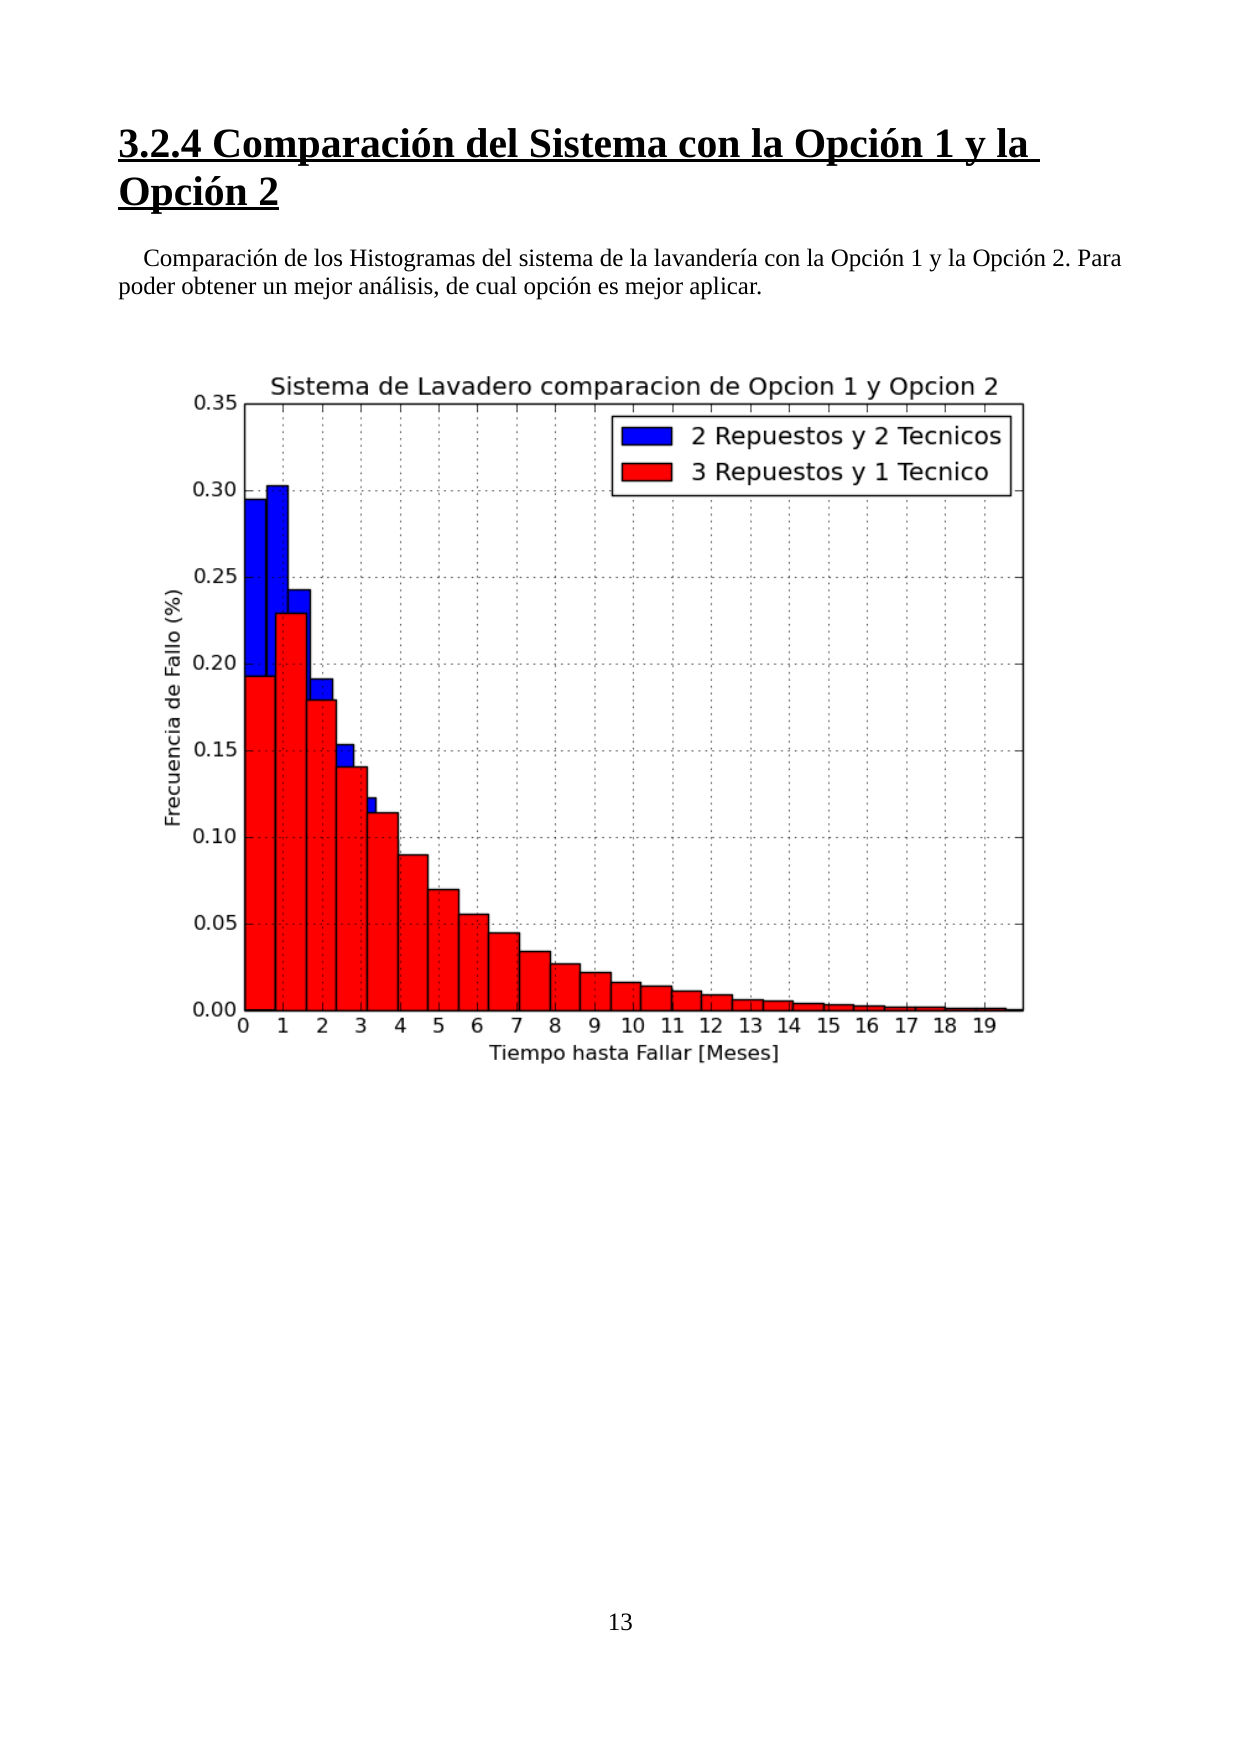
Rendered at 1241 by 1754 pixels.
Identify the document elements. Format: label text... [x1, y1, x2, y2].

text 3.2.4 Comparación del Sistema con la Opción 1 y la Opción 2 [118, 118, 1122, 214]
text Comparación de los Histogramas del sistema de la lavandería con la Opción 1 y la Opción 2. Para poder obtener un mejor análisis, de cual opción es mejor aplicar. [118, 243, 1122, 300]
picture [118, 328, 1123, 1086]
